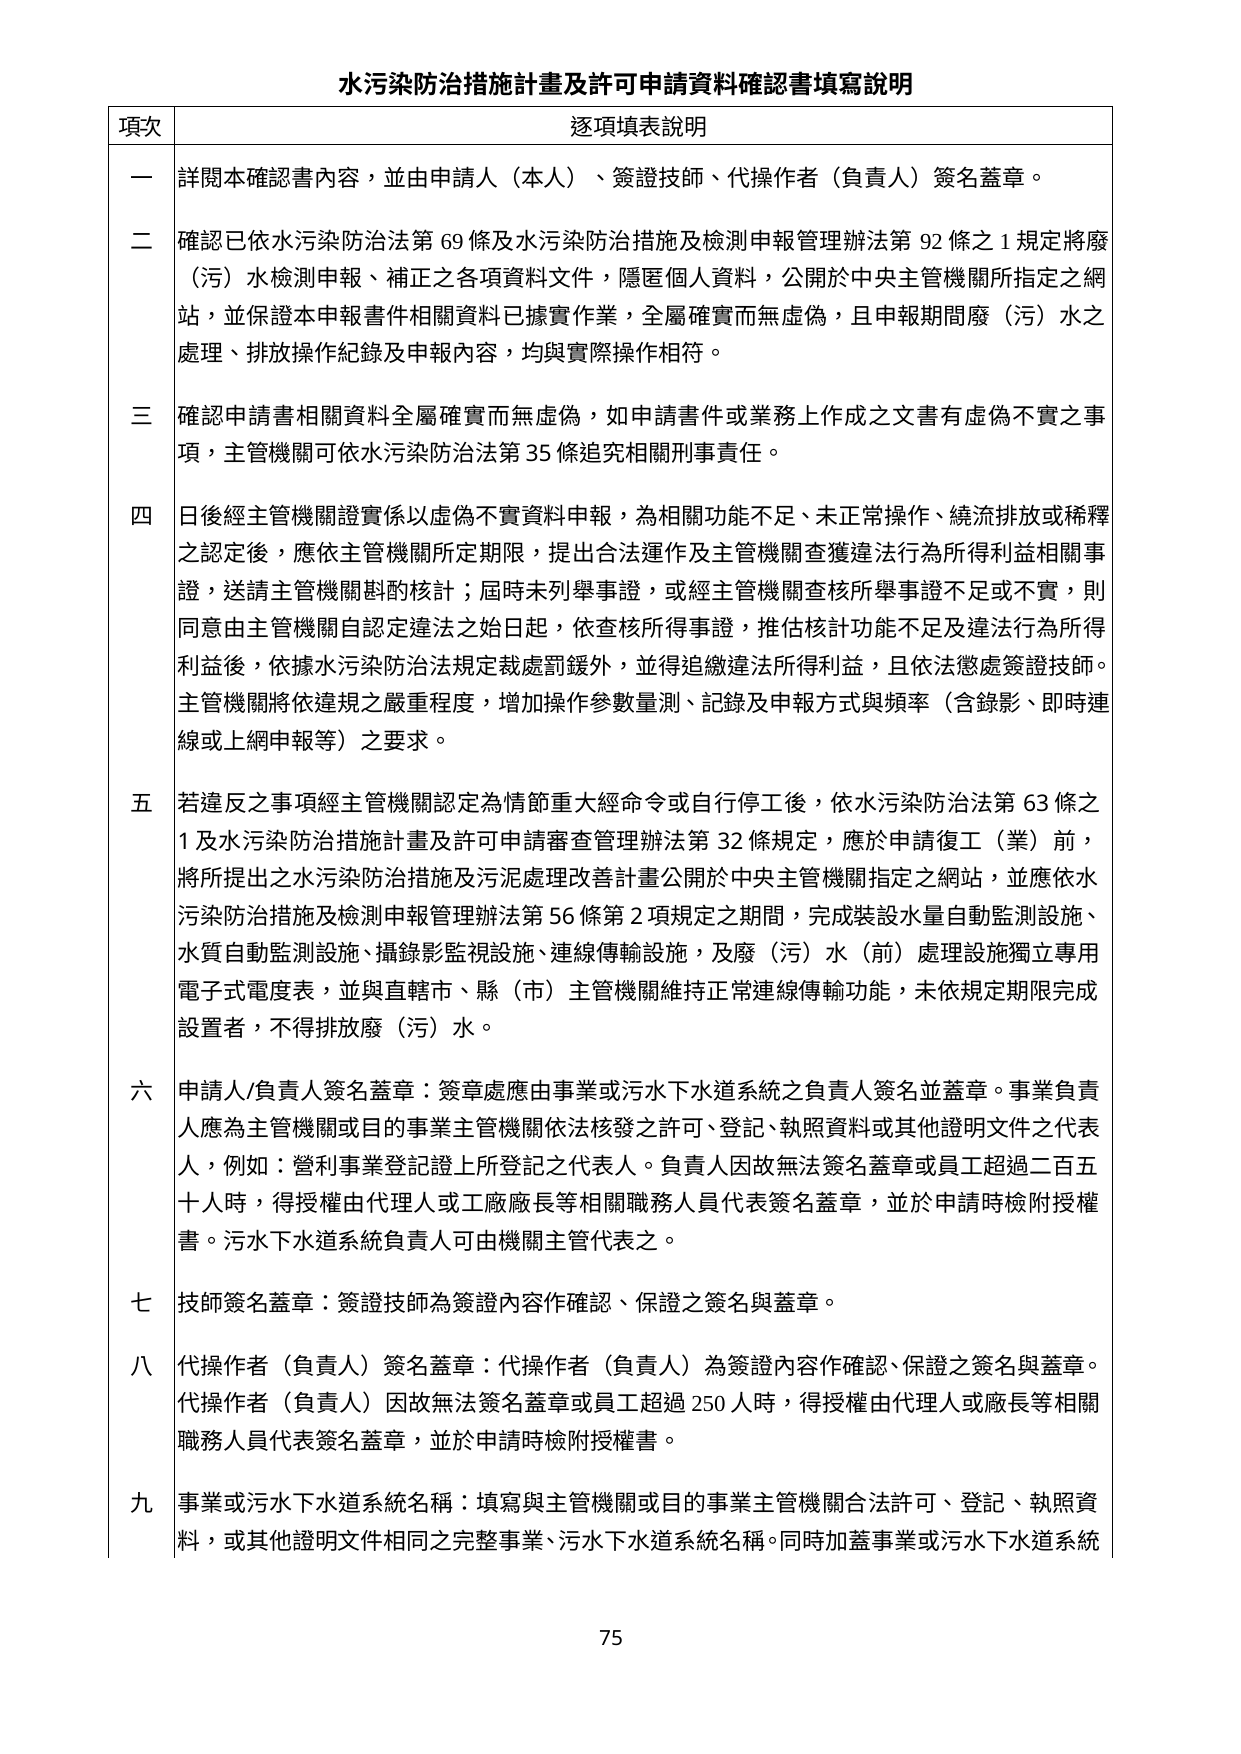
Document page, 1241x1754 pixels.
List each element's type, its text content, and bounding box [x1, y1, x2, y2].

table_cell 技師簽名蓋章：簽證技師為簽證內容作確認、保證之簽名與蓋章。 [175, 1270, 1112, 1333]
table_header 項次 [109, 107, 174, 144]
table_cell 代操作者（負責人）簽名蓋章：代操作者（負責人）為簽證內容作確認、保證之簽名與蓋章。代操作者（負責人）因故無法簽名蓋章或員工超過250人時，得授權由代理人或廠長等相關職務人員代表簽名蓋章，並於申請時檢附授權書。 [175, 1333, 1112, 1470]
table_cell 申請人/負責人簽名蓋章：簽章處應由事業或污水下水道系統之負責人簽名並蓋章。事業負責人應為主管機關或目的事業主管機關依法核發之許可、登記、執照資料或其他證明文件之代表人，例如：營利事業登記證上所登記之代表人。負責人因故無法簽名蓋章或員工超過二百五十人時，得授權由代理人或工廠廠長等相關職務人員代表簽名蓋章，並於申請時檢附授權書。污水下水道系統負責人可由機關主管代表之。 [175, 1058, 1112, 1270]
table_cell 二 [109, 208, 174, 383]
table_cell 日後經主管機關證實係以虛偽不實資料申報，為相關功能不足、未正常操作、繞流排放或稀釋之認定後，應依主管機關所定期限，提出合法運作及主管機關查獲違法行為所得利益相關事證，送請主管機關斟酌核計；屆時未列舉事證，或經主管機關查核所舉事證不足或不實，則同意由主管機關自認定違法之始日起，依查核所得事證，推估核計功能不足及違法行為所得利益後，依據水污染防治法規定裁處罰鍰外，並得追繳違法所得利益，且依法懲處簽證技師。主管機關將依違規之嚴重程度，增加操作參數量測、記錄及申報方式與頻率（含錄影、即時連線或上網申報等）之要求。 [175, 483, 1112, 770]
table_cell 若違反之事項經主管機關認定為情節重大經命令或自行停工後，依水污染防治法第63條之1及水污染防治措施計畫及許可申請審查管理辦法第32條規定，應於申請復工（業）前，將所提出之水污染防治措施及污泥處理改善計畫公開於中央主管機關指定之網站，並應依水污染防治措施及檢測申報管理辦法第56條第2項規定之期間，完成裝設水量自動監測設施、水質自動監測設施、攝錄影監視設施、連線傳輸設施，及廢（污）水（前）處理設施獨立專用電子式電度表，並與直轄市、縣（市）主管機關維持正常連線傳輸功能，未依規定期限完成設置者，不得排放廢（污）水。 [175, 770, 1112, 1058]
table_cell 九 [109, 1470, 174, 1558]
table_cell 事業或污水下水道系統名稱：填寫與主管機關或目的事業主管機關合法許可、登記、執照資料，或其他證明文件相同之完整事業、污水下水道系統名稱。同時加蓋事業或污水下水道系統 [175, 1470, 1112, 1558]
table_cell 三 [109, 383, 174, 483]
table_cell 四 [109, 483, 174, 770]
table_cell 五 [109, 770, 174, 1058]
table_cell 詳閱本確認書內容，並由申請人（本人）、簽證技師、代操作者（負責人）簽名蓋章。 [175, 145, 1112, 208]
text 水污染防治措施計畫及許可申請資料確認書填寫說明 [198, 64, 1053, 102]
table_cell 一 [109, 145, 174, 208]
table_cell 八 [109, 1333, 174, 1470]
table_cell 確認已依水污染防治法第69條及水污染防治措施及檢測申報管理辦法第92條之1規定將廢（污）水檢測申報、補正之各項資料文件，隱匿個人資料，公開於中央主管機關所指定之網站，並保證本申報書件相關資料已據實作業，全屬確實而無虛偽，且申報期間廢（污）水之處理、排放操作紀錄及申報內容，均與實際操作相符。 [175, 208, 1112, 383]
table_cell 確認申請書相關資料全屬確實而無虛偽，如申請書件或業務上作成之文書有虛偽不實之事項，主管機關可依水污染防治法第35條追究相關刑事責任。 [175, 383, 1112, 483]
table_cell 七 [109, 1270, 174, 1333]
table_cell 六 [109, 1058, 174, 1270]
table_header 逐項填表說明 [175, 107, 1112, 144]
